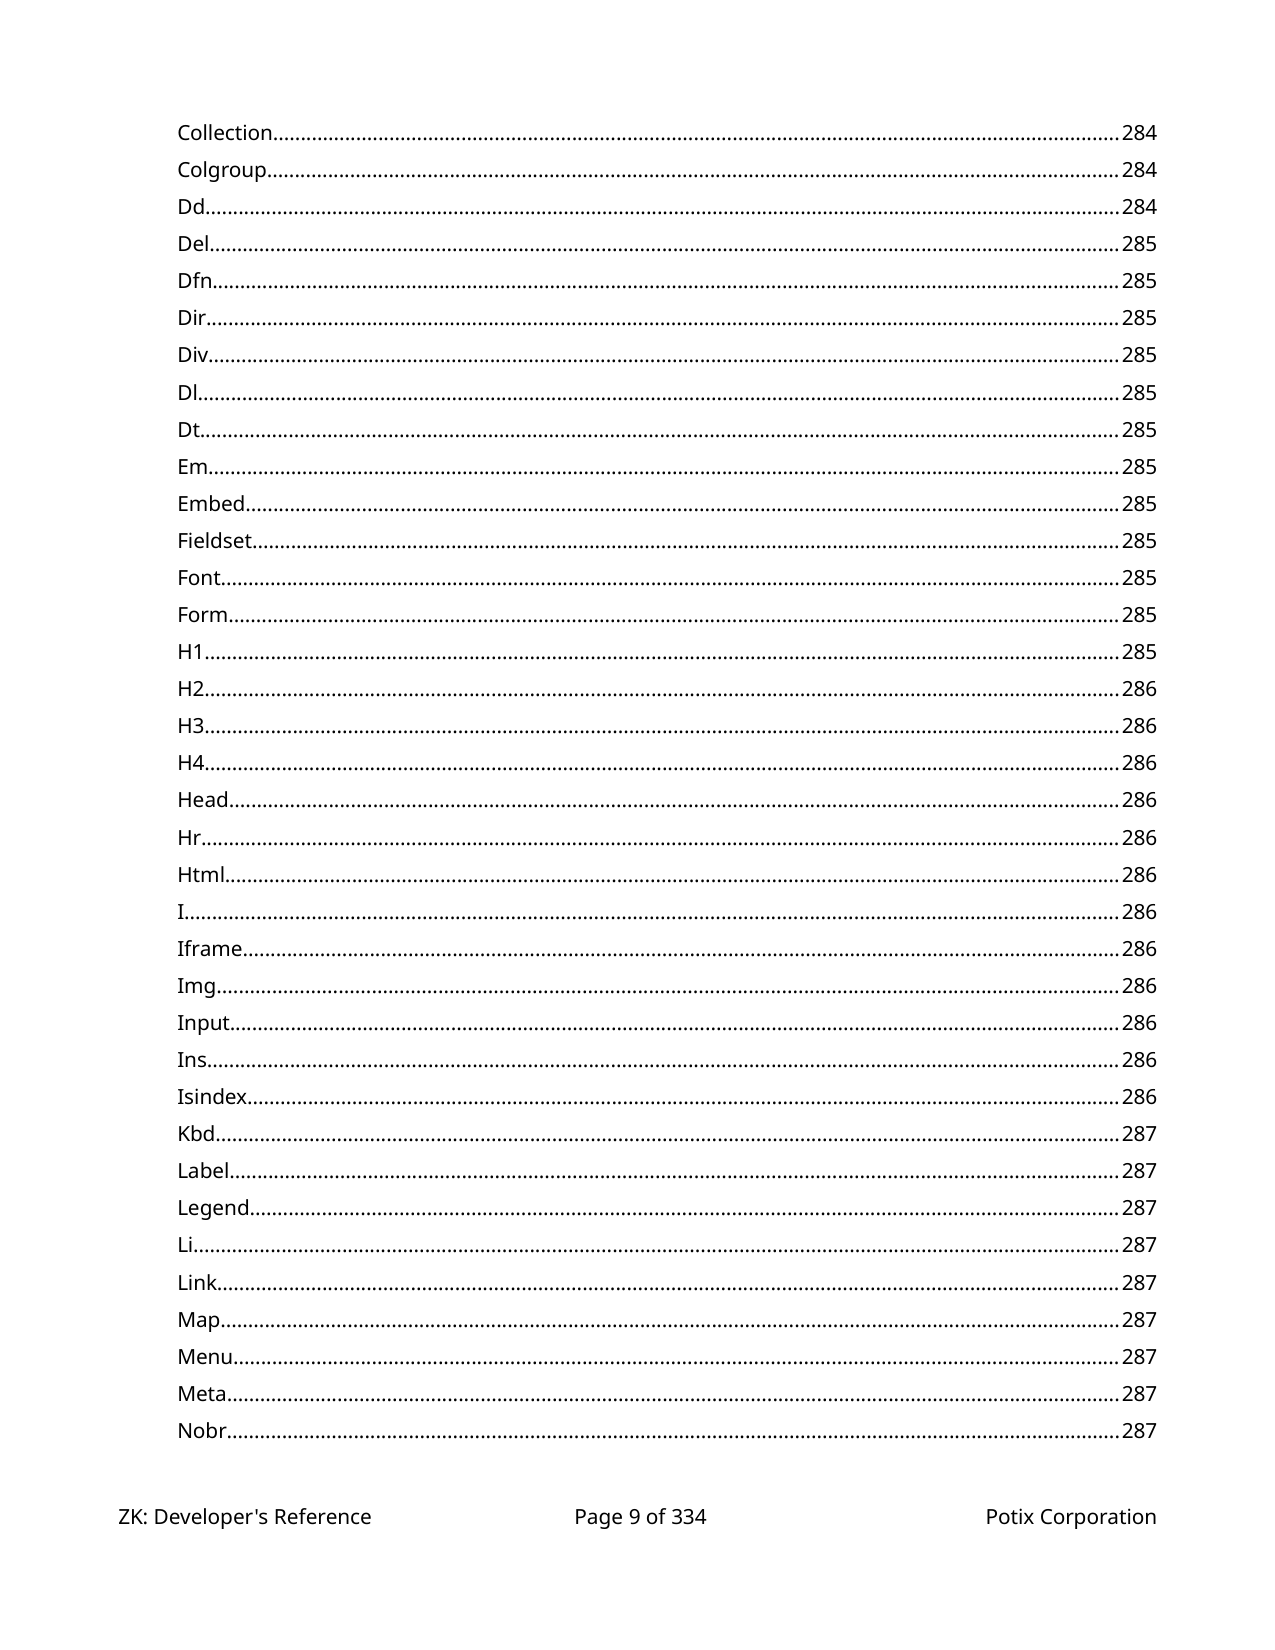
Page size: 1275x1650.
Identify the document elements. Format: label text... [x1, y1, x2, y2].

text H1 285 [177, 637, 1157, 666]
text Label 287 [177, 1156, 1157, 1185]
text H4 286 [177, 748, 1157, 777]
text Nobr 287 [177, 1416, 1157, 1444]
text I 286 [177, 897, 1157, 925]
text Map 287 [177, 1305, 1157, 1333]
text Link 287 [177, 1268, 1157, 1296]
text Iframe 286 [177, 934, 1157, 962]
text Font 285 [177, 563, 1157, 591]
text Legend 287 [177, 1193, 1157, 1222]
text Dir 285 [177, 303, 1157, 332]
text Form 285 [177, 600, 1157, 628]
text Embed 285 [177, 489, 1157, 517]
text H3 286 [177, 711, 1157, 740]
text H2 286 [177, 674, 1157, 703]
text Dd 284 [177, 192, 1157, 221]
text Meta 287 [177, 1379, 1157, 1407]
text Html 286 [177, 860, 1157, 888]
text Head 286 [177, 786, 1157, 814]
text Fieldset 285 [177, 526, 1157, 554]
text Kbd 287 [177, 1119, 1157, 1148]
text Div 285 [177, 341, 1157, 369]
text Isindex 286 [177, 1082, 1157, 1111]
text Ins 286 [177, 1045, 1157, 1073]
text Dt 285 [177, 415, 1157, 443]
text Hr 286 [177, 823, 1157, 851]
text Li 287 [177, 1231, 1157, 1259]
text Dfn 285 [177, 266, 1157, 295]
text Del 285 [177, 229, 1157, 258]
text Collection 284 [177, 118, 1157, 146]
text Dl 285 [177, 378, 1157, 406]
text Colgroup 284 [177, 155, 1157, 183]
text Img 286 [177, 971, 1157, 999]
text Em 285 [177, 452, 1157, 480]
text Menu 287 [177, 1342, 1157, 1370]
text Input 286 [177, 1008, 1157, 1036]
